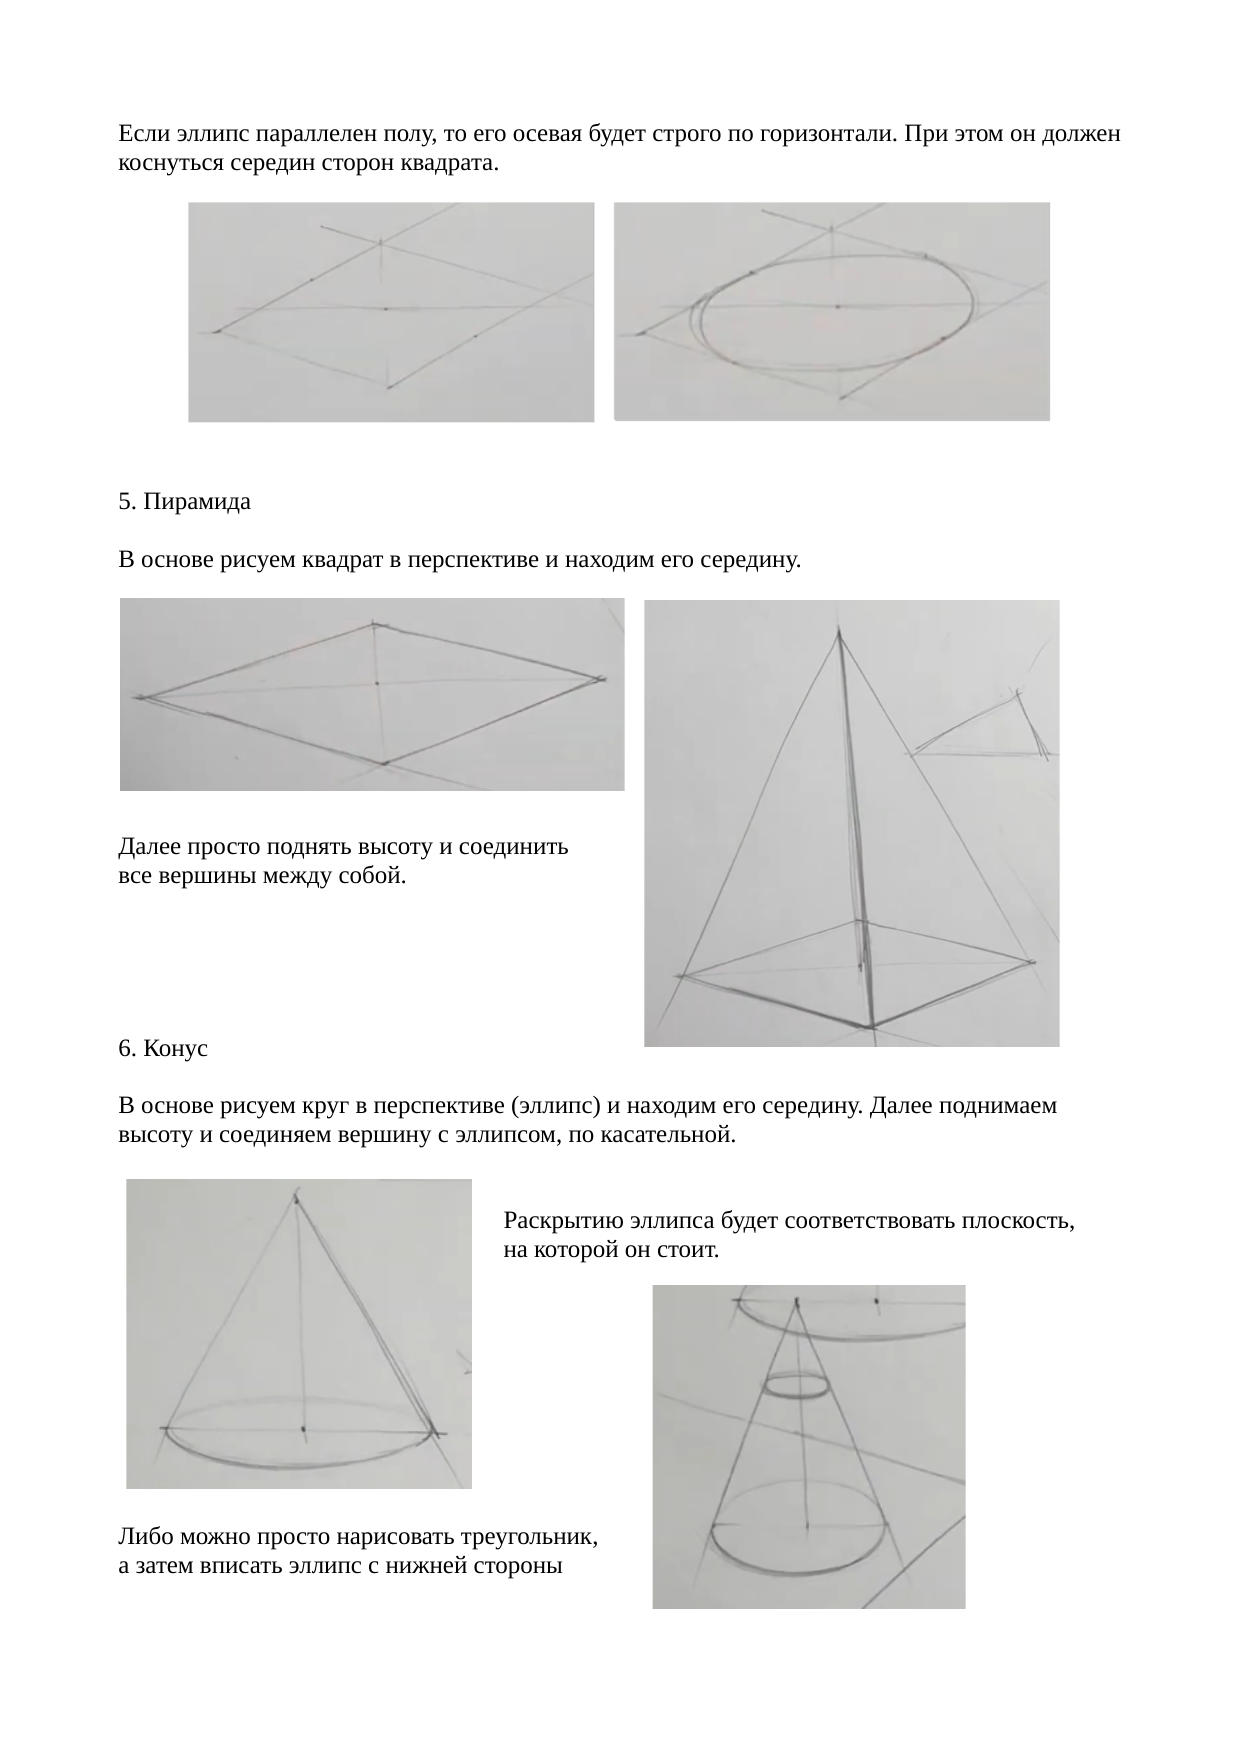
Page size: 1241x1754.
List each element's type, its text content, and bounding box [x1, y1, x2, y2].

text [966, 1550, 1122, 1579]
picture [120, 598, 625, 791]
text Если эллипс параллелен полу, то его осевая будет строго по горизонтали. При этом он должен коснуться середин сторон квадрата. [118, 118, 1122, 176]
text 6. Конус [118, 1033, 1122, 1061]
text В основе рисуем квадрат в перспективе и находим его середину. [118, 544, 1122, 573]
text а затем вписать эллипс с нижней стороны [118, 1550, 652, 1579]
text 5. Пирамида [118, 486, 1122, 515]
text на которой он стоит. [472, 1234, 1122, 1263]
text Раскрытию эллипса будет соответствовать плоскость, [472, 1205, 1122, 1234]
picture [182, 196, 1058, 429]
text все вершины между собой. [118, 860, 644, 889]
picture [652, 1285, 966, 1609]
text [1060, 860, 1122, 889]
text В основе рисуем круг в перспективе (эллипс) и находим его середину. Далее поднимаем высоту и соединяем вершину с эллипсом, по касательной. [118, 1090, 1122, 1148]
text [966, 1521, 1122, 1550]
text Далее просто поднять высоту и соединить [118, 831, 644, 860]
picture [644, 600, 1060, 1047]
text [1060, 831, 1122, 860]
picture [126, 1179, 472, 1489]
text Либо можно просто нарисовать треугольник, [118, 1521, 652, 1550]
